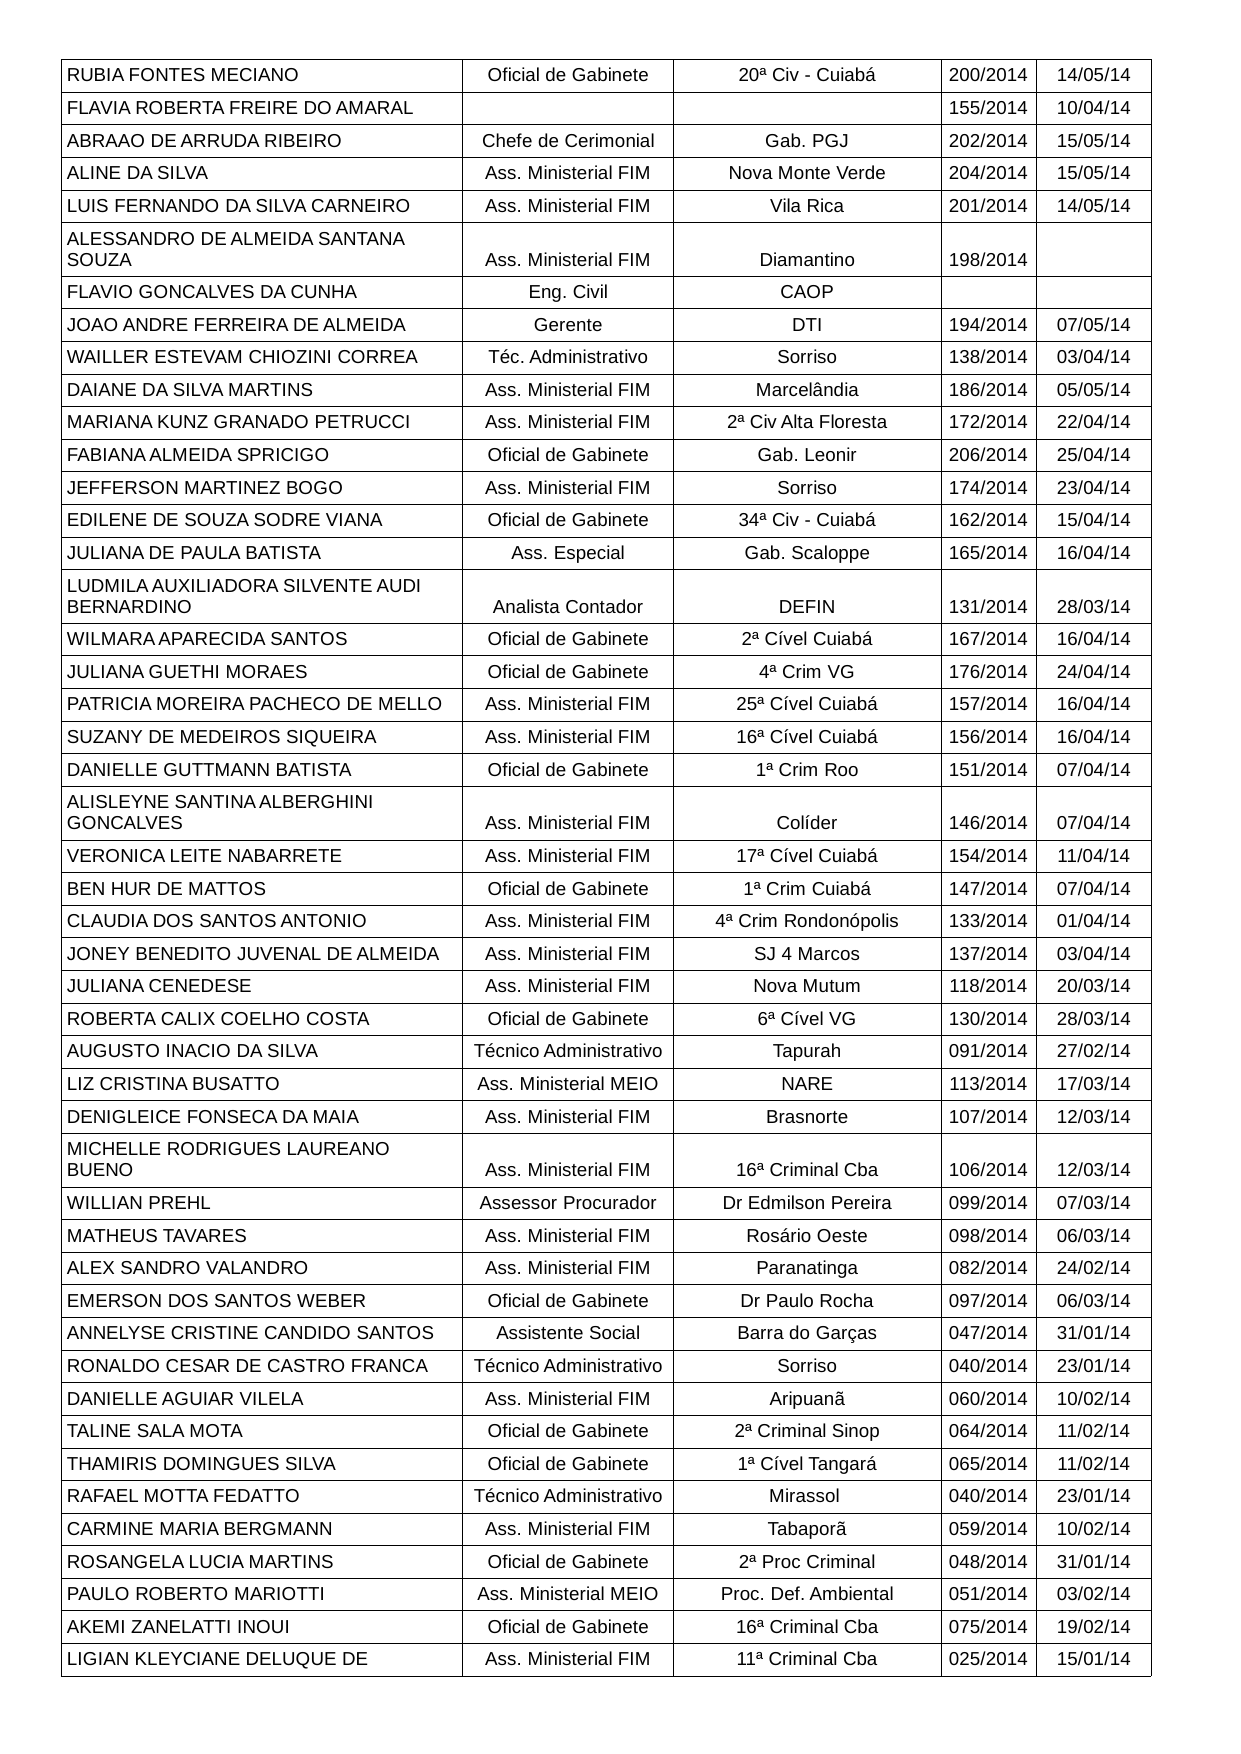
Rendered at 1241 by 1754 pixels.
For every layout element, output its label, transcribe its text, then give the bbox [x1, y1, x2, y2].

table_cell 048/2014 [942, 1546, 1036, 1578]
table_cell Assessor Procurador [463, 1188, 673, 1219]
table_cell CAOP [674, 277, 941, 308]
table_cell Ass. Ministerial FIM [463, 1383, 673, 1415]
table_cell 23/01/14 [1037, 1481, 1151, 1513]
table_cell 16ª Criminal Cba [674, 1611, 941, 1643]
table_cell 11/02/14 [1037, 1449, 1151, 1480]
table_cell Oficial de Gabinete [463, 656, 673, 688]
table_cell Colíder [674, 787, 941, 839]
table_cell RONALDO CESAR DE CASTRO FRANCA [62, 1351, 462, 1382]
table_cell Rosário Oeste [674, 1220, 941, 1252]
table_cell AKEMI ZANELATTI INOUI [62, 1611, 462, 1643]
table_cell 2ª Proc Criminal [674, 1546, 941, 1578]
table_cell 07/04/14 [1037, 873, 1151, 905]
table_cell MARIANA KUNZ GRANADO PETRUCCI [62, 407, 462, 439]
table_cell 201/2014 [942, 191, 1036, 222]
table_cell Tapurah [674, 1036, 941, 1068]
table_cell 23/04/14 [1037, 472, 1151, 504]
table_cell 22/04/14 [1037, 407, 1151, 439]
table_cell NARE [674, 1069, 941, 1100]
table_cell 202/2014 [942, 125, 1036, 157]
table_cell 17ª Cível Cuiabá [674, 841, 941, 872]
table_cell 157/2014 [942, 689, 1036, 721]
table_cell Ass. Ministerial FIM [463, 472, 673, 504]
table_cell 16ª Criminal Cba [674, 1134, 941, 1187]
table_cell Oficial de Gabinete [463, 873, 673, 905]
table_cell Oficial de Gabinete [463, 505, 673, 537]
table_cell 065/2014 [942, 1449, 1036, 1480]
table_cell 1ª Crim Roo [674, 754, 941, 786]
table_cell Ass. Ministerial FIM [463, 1101, 673, 1133]
table_cell 060/2014 [942, 1383, 1036, 1415]
table_cell Ass. Especial [463, 538, 673, 569]
table_cell 099/2014 [942, 1188, 1036, 1219]
table_cell JONEY BENEDITO JUVENAL DE ALMEIDA [62, 938, 462, 970]
table_cell 1ª Crim Cuiabá [674, 873, 941, 905]
table_cell 186/2014 [942, 375, 1036, 406]
table_cell Ass. Ministerial FIM [463, 375, 673, 406]
table_cell THAMIRIS DOMINGUES SILVA [62, 1449, 462, 1480]
table_cell 17/03/14 [1037, 1069, 1151, 1100]
table_cell 11/04/14 [1037, 841, 1151, 872]
table_cell Sorriso [674, 1351, 941, 1382]
table_cell Ass. Ministerial FIM [463, 906, 673, 937]
table_cell ALESSANDRO DE ALMEIDA SANTANA SOUZA [62, 223, 462, 276]
table_cell 118/2014 [942, 971, 1036, 1002]
table_cell 28/03/14 [1037, 570, 1151, 623]
table_cell 19/02/14 [1037, 1611, 1151, 1643]
table_cell JULIANA DE PAULA BATISTA [62, 538, 462, 569]
table_cell Técnico Administrativo [463, 1351, 673, 1382]
table_cell Gab. Scaloppe [674, 538, 941, 569]
table_cell LIZ CRISTINA BUSATTO [62, 1069, 462, 1100]
table_cell 25/04/14 [1037, 440, 1151, 471]
table_cell 16/04/14 [1037, 624, 1151, 655]
table_cell 10/02/14 [1037, 1514, 1151, 1545]
table_cell [1037, 277, 1151, 308]
table_cell LUIS FERNANDO DA SILVA CARNEIRO [62, 191, 462, 222]
table_cell 16/04/14 [1037, 538, 1151, 569]
table_cell EDILENE DE SOUZA SODRE VIANA [62, 505, 462, 537]
table_cell 206/2014 [942, 440, 1036, 471]
table_cell RUBIA FONTES MECIANO [62, 60, 462, 92]
table_cell 174/2014 [942, 472, 1036, 504]
table_cell JOAO ANDRE FERREIRA DE ALMEIDA [62, 309, 462, 341]
table_cell MATHEUS TAVARES [62, 1220, 462, 1252]
table_cell 31/01/14 [1037, 1546, 1151, 1578]
table_cell RAFAEL MOTTA FEDATTO [62, 1481, 462, 1513]
table_cell DEFIN [674, 570, 941, 623]
table_cell Oficial de Gabinete [463, 440, 673, 471]
table_cell TALINE SALA MOTA [62, 1416, 462, 1447]
table_cell Assistente Social [463, 1318, 673, 1349]
table_cell Oficial de Gabinete [463, 1416, 673, 1447]
table_cell 15/05/14 [1037, 158, 1151, 189]
table_cell 064/2014 [942, 1416, 1036, 1447]
table_cell [942, 277, 1036, 308]
table_cell Paranatinga [674, 1253, 941, 1284]
table_cell VERONICA LEITE NABARRETE [62, 841, 462, 872]
table_cell 204/2014 [942, 158, 1036, 189]
table_cell ABRAAO DE ARRUDA RIBEIRO [62, 125, 462, 157]
table_cell 025/2014 [942, 1644, 1036, 1676]
table_cell 16ª Cível Cuiabá [674, 722, 941, 753]
table_cell Ass. Ministerial FIM [463, 787, 673, 839]
table_cell 15/04/14 [1037, 505, 1151, 537]
table_cell 098/2014 [942, 1220, 1036, 1252]
table_cell Sorriso [674, 342, 941, 373]
table_cell 07/04/14 [1037, 787, 1151, 839]
table_cell Oficial de Gabinete [463, 1546, 673, 1578]
table_cell 172/2014 [942, 407, 1036, 439]
table_cell 155/2014 [942, 93, 1036, 124]
table_cell 34ª Civ - Cuiabá [674, 505, 941, 537]
table_cell LUDMILA AUXILIADORA SILVENTE AUDI BERNARDINO [62, 570, 462, 623]
table_cell ALISLEYNE SANTINA ALBERGHINI GONCALVES [62, 787, 462, 839]
table_cell 1ª Cível Tangará [674, 1449, 941, 1480]
table_cell CLAUDIA DOS SANTOS ANTONIO [62, 906, 462, 937]
table_cell Vila Rica [674, 191, 941, 222]
table_cell 01/04/14 [1037, 906, 1151, 937]
table_cell 03/02/14 [1037, 1579, 1151, 1610]
table_cell JEFFERSON MARTINEZ BOGO [62, 472, 462, 504]
table_cell 091/2014 [942, 1036, 1036, 1068]
table_cell 06/03/14 [1037, 1285, 1151, 1317]
table_cell Ass. Ministerial FIM [463, 938, 673, 970]
table_cell 20/03/14 [1037, 971, 1151, 1002]
table_cell 14/05/14 [1037, 191, 1151, 222]
table_cell Gab. PGJ [674, 125, 941, 157]
table_cell 040/2014 [942, 1351, 1036, 1382]
table_cell 20ª Civ - Cuiabá [674, 60, 941, 92]
table_cell Ass. Ministerial FIM [463, 158, 673, 189]
table_cell DTI [674, 309, 941, 341]
table_cell Téc. Administrativo [463, 342, 673, 373]
table_cell 097/2014 [942, 1285, 1036, 1317]
table_cell 11/02/14 [1037, 1416, 1151, 1447]
table_cell Mirassol [674, 1481, 941, 1513]
table_cell Ass. Ministerial FIM [463, 1253, 673, 1284]
table_cell 03/04/14 [1037, 342, 1151, 373]
table_cell 082/2014 [942, 1253, 1036, 1284]
table_cell 059/2014 [942, 1514, 1036, 1545]
table_cell Dr Paulo Rocha [674, 1285, 941, 1317]
table_cell 051/2014 [942, 1579, 1036, 1610]
table_cell Diamantino [674, 223, 941, 276]
table_cell 15/01/14 [1037, 1644, 1151, 1676]
table_cell 12/03/14 [1037, 1101, 1151, 1133]
table_cell Ass. Ministerial FIM [463, 1134, 673, 1187]
table_cell Ass. Ministerial FIM [463, 1644, 673, 1676]
table_cell Ass. Ministerial MEIO [463, 1579, 673, 1610]
table_cell 137/2014 [942, 938, 1036, 970]
table_cell Eng. Civil [463, 277, 673, 308]
table_cell 15/05/14 [1037, 125, 1151, 157]
table_cell 03/04/14 [1037, 938, 1151, 970]
table_cell Nova Monte Verde [674, 158, 941, 189]
table_cell 6ª Cível VG [674, 1004, 941, 1035]
table_cell PAULO ROBERTO MARIOTTI [62, 1579, 462, 1610]
table_cell FLAVIA ROBERTA FREIRE DO AMARAL [62, 93, 462, 124]
table_cell Dr Edmilson Pereira [674, 1188, 941, 1219]
table_cell Tabaporã [674, 1514, 941, 1545]
table_cell SUZANY DE MEDEIROS SIQUEIRA [62, 722, 462, 753]
table_cell MICHELLE RODRIGUES LAUREANO BUENO [62, 1134, 462, 1187]
table_cell Oficial de Gabinete [463, 624, 673, 655]
table_cell Nova Mutum [674, 971, 941, 1002]
table_cell Ass. Ministerial FIM [463, 689, 673, 721]
table_cell JULIANA GUETHI MORAES [62, 656, 462, 688]
table_cell [1037, 223, 1151, 276]
table_cell Técnico Administrativo [463, 1481, 673, 1513]
table_cell ALEX SANDRO VALANDRO [62, 1253, 462, 1284]
table_cell Oficial de Gabinete [463, 754, 673, 786]
table_cell 194/2014 [942, 309, 1036, 341]
table_cell SJ 4 Marcos [674, 938, 941, 970]
table_cell 107/2014 [942, 1101, 1036, 1133]
table_cell CARMINE MARIA BERGMANN [62, 1514, 462, 1545]
table_cell WILMARA APARECIDA SANTOS [62, 624, 462, 655]
table_cell 075/2014 [942, 1611, 1036, 1643]
table_cell DANIELLE GUTTMANN BATISTA [62, 754, 462, 786]
table_cell Ass. Ministerial FIM [463, 722, 673, 753]
table_cell Ass. Ministerial FIM [463, 191, 673, 222]
table_cell Ass. Ministerial FIM [463, 223, 673, 276]
table_cell 06/03/14 [1037, 1220, 1151, 1252]
table_cell 138/2014 [942, 342, 1036, 373]
table_cell 176/2014 [942, 656, 1036, 688]
table_cell Oficial de Gabinete [463, 1004, 673, 1035]
table_cell JULIANA CENEDESE [62, 971, 462, 1002]
table_cell Ass. Ministerial MEIO [463, 1069, 673, 1100]
table_cell 07/04/14 [1037, 754, 1151, 786]
table_cell 05/05/14 [1037, 375, 1151, 406]
table_cell ANNELYSE CRISTINE CANDIDO SANTOS [62, 1318, 462, 1349]
table_cell Brasnorte [674, 1101, 941, 1133]
table_cell Aripuanã [674, 1383, 941, 1415]
table_cell 07/05/14 [1037, 309, 1151, 341]
table_cell 167/2014 [942, 624, 1036, 655]
table_cell AUGUSTO INACIO DA SILVA [62, 1036, 462, 1068]
table_cell Gab. Leonir [674, 440, 941, 471]
table_cell ROSANGELA LUCIA MARTINS [62, 1546, 462, 1578]
table_cell Ass. Ministerial FIM [463, 407, 673, 439]
table_cell 047/2014 [942, 1318, 1036, 1349]
table_cell Sorriso [674, 472, 941, 504]
table_cell DANIELLE AGUIAR VILELA [62, 1383, 462, 1415]
table_cell 27/02/14 [1037, 1036, 1151, 1068]
table_cell DAIANE DA SILVA MARTINS [62, 375, 462, 406]
table_cell Técnico Administrativo [463, 1036, 673, 1068]
table_cell Ass. Ministerial FIM [463, 971, 673, 1002]
table_cell PATRICIA MOREIRA PACHECO DE MELLO [62, 689, 462, 721]
table_cell FABIANA ALMEIDA SPRICIGO [62, 440, 462, 471]
table_cell Oficial de Gabinete [463, 1285, 673, 1317]
table_cell ROBERTA CALIX COELHO COSTA [62, 1004, 462, 1035]
table_cell WAILLER ESTEVAM CHIOZINI CORREA [62, 342, 462, 373]
table_cell 113/2014 [942, 1069, 1036, 1100]
table_cell 11ª Criminal Cba [674, 1644, 941, 1676]
table_cell 31/01/14 [1037, 1318, 1151, 1349]
table_cell 24/02/14 [1037, 1253, 1151, 1284]
table_cell 16/04/14 [1037, 722, 1151, 753]
table_cell Ass. Ministerial FIM [463, 1220, 673, 1252]
table_cell 28/03/14 [1037, 1004, 1151, 1035]
table_cell 198/2014 [942, 223, 1036, 276]
table_cell 4ª Crim VG [674, 656, 941, 688]
table_cell 2ª Criminal Sinop [674, 1416, 941, 1447]
table_cell 131/2014 [942, 570, 1036, 623]
table_cell 24/04/14 [1037, 656, 1151, 688]
table_cell EMERSON DOS SANTOS WEBER [62, 1285, 462, 1317]
table_cell [674, 93, 941, 124]
table_cell 147/2014 [942, 873, 1036, 905]
table_cell 16/04/14 [1037, 689, 1151, 721]
table_cell 156/2014 [942, 722, 1036, 753]
table_cell 040/2014 [942, 1481, 1036, 1513]
table_cell 2ª Civ Alta Floresta [674, 407, 941, 439]
table_cell 151/2014 [942, 754, 1036, 786]
table_cell 2ª Cível Cuiabá [674, 624, 941, 655]
table_cell 165/2014 [942, 538, 1036, 569]
table_cell 4ª Crim Rondonópolis [674, 906, 941, 937]
table_cell FLAVIO GONCALVES DA CUNHA [62, 277, 462, 308]
table_cell 133/2014 [942, 906, 1036, 937]
table_cell Oficial de Gabinete [463, 1449, 673, 1480]
table_cell 162/2014 [942, 505, 1036, 537]
table_cell 10/02/14 [1037, 1383, 1151, 1415]
table_cell LIGIAN KLEYCIANE DELUQUE DE [62, 1644, 462, 1676]
table_cell 23/01/14 [1037, 1351, 1151, 1382]
table_cell 10/04/14 [1037, 93, 1151, 124]
table_cell Ass. Ministerial FIM [463, 841, 673, 872]
table_cell DENIGLEICE FONSECA DA MAIA [62, 1101, 462, 1133]
table_cell Proc. Def. Ambiental [674, 1579, 941, 1610]
table_cell Analista Contador [463, 570, 673, 623]
table_cell WILLIAN PREHL [62, 1188, 462, 1219]
table_cell 12/03/14 [1037, 1134, 1151, 1187]
table_cell 146/2014 [942, 787, 1036, 839]
table_cell BEN HUR DE MATTOS [62, 873, 462, 905]
table_cell [463, 93, 673, 124]
table_cell Oficial de Gabinete [463, 60, 673, 92]
table_cell 130/2014 [942, 1004, 1036, 1035]
table_cell 154/2014 [942, 841, 1036, 872]
table_cell Ass. Ministerial FIM [463, 1514, 673, 1545]
table_cell Chefe de Cerimonial [463, 125, 673, 157]
table_cell ALINE DA SILVA [62, 158, 462, 189]
table_cell Gerente [463, 309, 673, 341]
table_cell 106/2014 [942, 1134, 1036, 1187]
table_cell Marcelândia [674, 375, 941, 406]
table_cell 25ª Cível Cuiabá [674, 689, 941, 721]
table_cell 200/2014 [942, 60, 1036, 92]
table_cell 14/05/14 [1037, 60, 1151, 92]
table_cell 07/03/14 [1037, 1188, 1151, 1219]
table_cell Barra do Garças [674, 1318, 941, 1349]
table_cell Oficial de Gabinete [463, 1611, 673, 1643]
